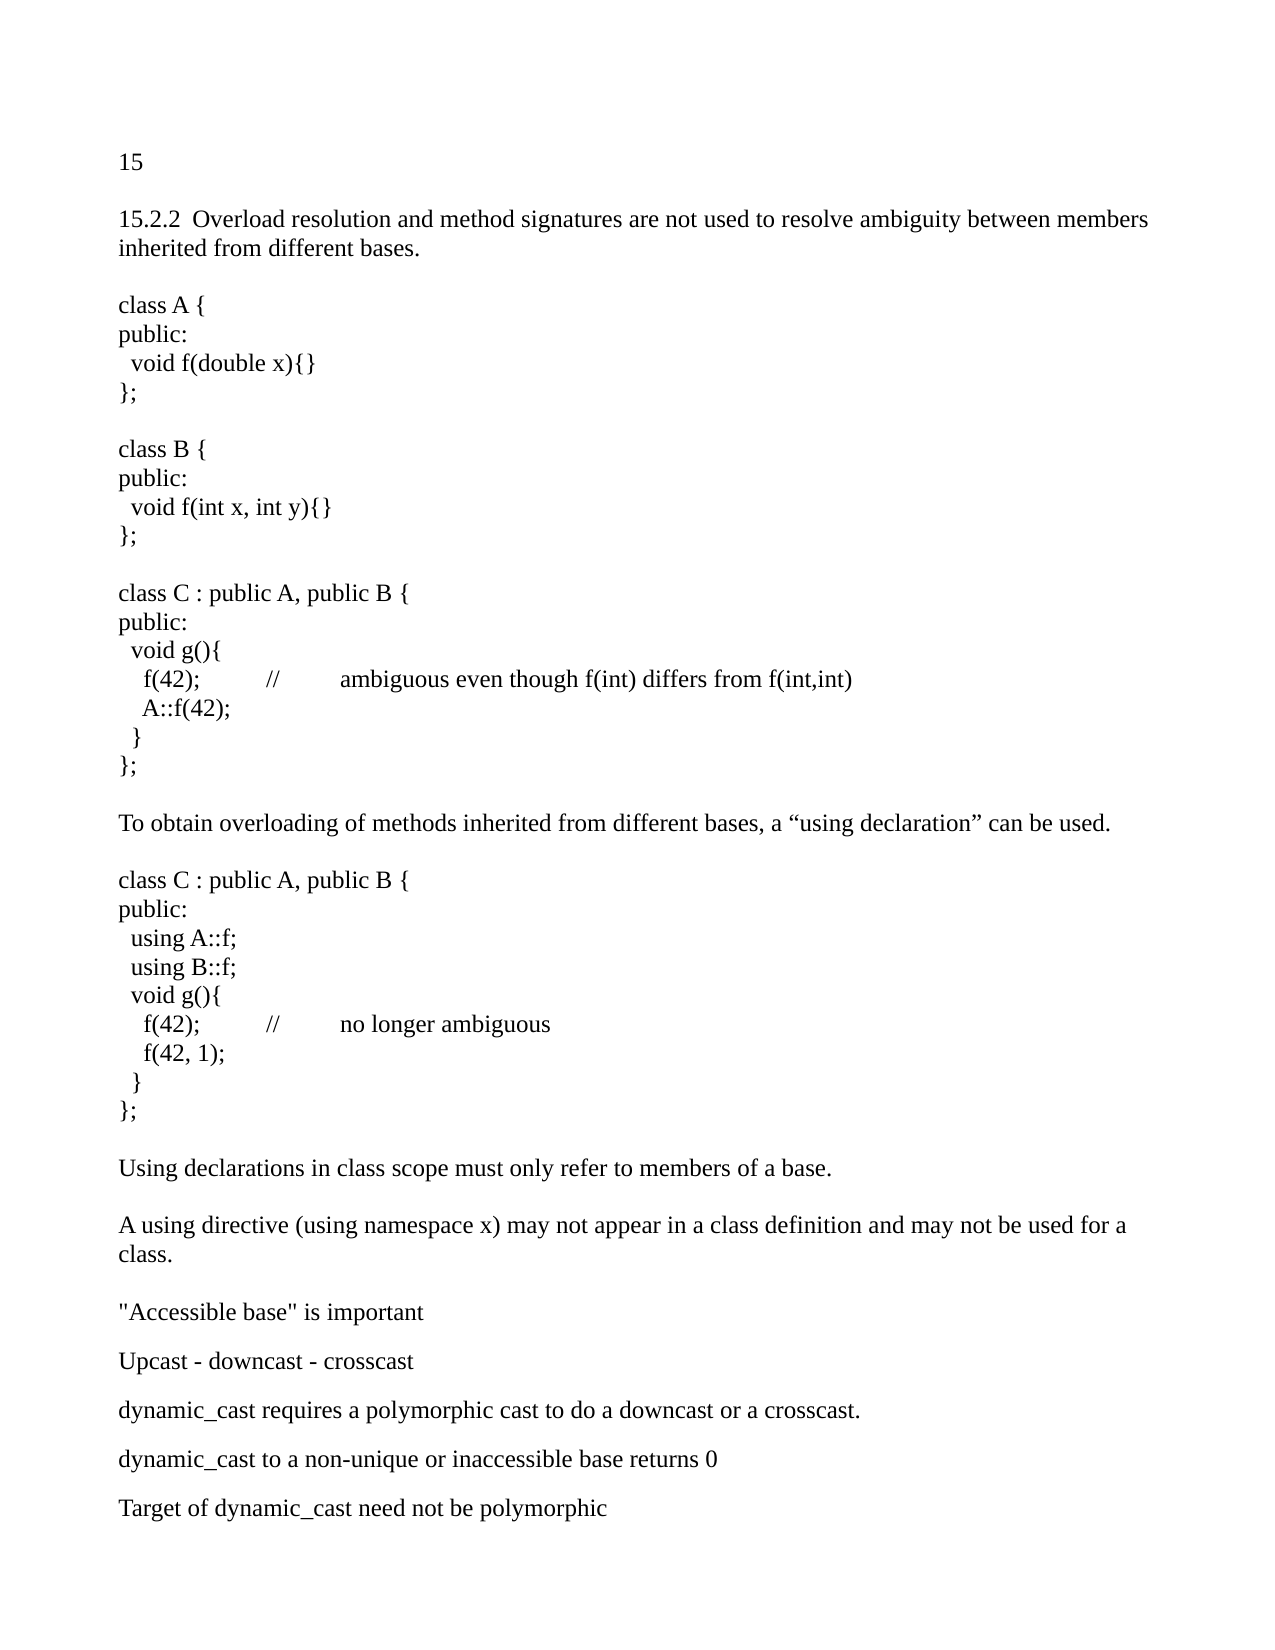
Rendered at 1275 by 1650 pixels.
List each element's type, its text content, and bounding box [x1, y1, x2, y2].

text Target of dynamic_cast need not be polymorphic [118, 1493, 1157, 1522]
text "Accessible base" is important [118, 1297, 1157, 1326]
text public: [118, 607, 1157, 636]
text void g(){ [118, 636, 1157, 664]
text public: [118, 894, 1157, 923]
text using A::f; [118, 923, 1157, 952]
text To obtain overloading of methods inherited from different bases, a “using declaration” can be used. [118, 808, 1157, 837]
text class C : public A, public B { [118, 578, 1157, 607]
text void g(){ [118, 981, 1157, 1009]
text } [118, 1067, 1157, 1096]
text public: [118, 319, 1157, 348]
text A::f(42); [118, 693, 1157, 722]
text 15 [118, 147, 1157, 176]
text Upcast - downcast - crosscast [118, 1346, 1157, 1375]
text public: [118, 463, 1157, 492]
text void f(double x){} [118, 348, 1157, 377]
text dynamic_cast to a non-unique or inaccessible base returns 0 [118, 1444, 1157, 1473]
text }; [118, 377, 1157, 406]
text Using declarations in class scope must only refer to members of a base. [118, 1153, 1157, 1182]
text f(42, 1); [118, 1038, 1157, 1067]
text A using directive (using namespace x) may not appear in a class definition and may not be used for a class. [118, 1211, 1157, 1268]
text void f(int x, int y){} [118, 492, 1157, 521]
text } [118, 722, 1157, 751]
text }; [118, 1096, 1157, 1124]
text }; [118, 751, 1157, 779]
text 15.2.2 Overload resolution and method signatures are not used to resolve ambiguity between members inherited from different bases. [118, 204, 1157, 262]
text class B { [118, 434, 1157, 463]
text dynamic_cast requires a polymorphic cast to do a downcast or a crosscast. [118, 1395, 1157, 1424]
text f(42); // no longer ambiguous [118, 1009, 1157, 1038]
text class A { [118, 291, 1157, 319]
text using B::f; [118, 952, 1157, 981]
text }; [118, 521, 1157, 549]
text class C : public A, public B { [118, 866, 1157, 894]
text f(42); // ambiguous even though f(int) differs from f(int,int) [118, 664, 1157, 693]
